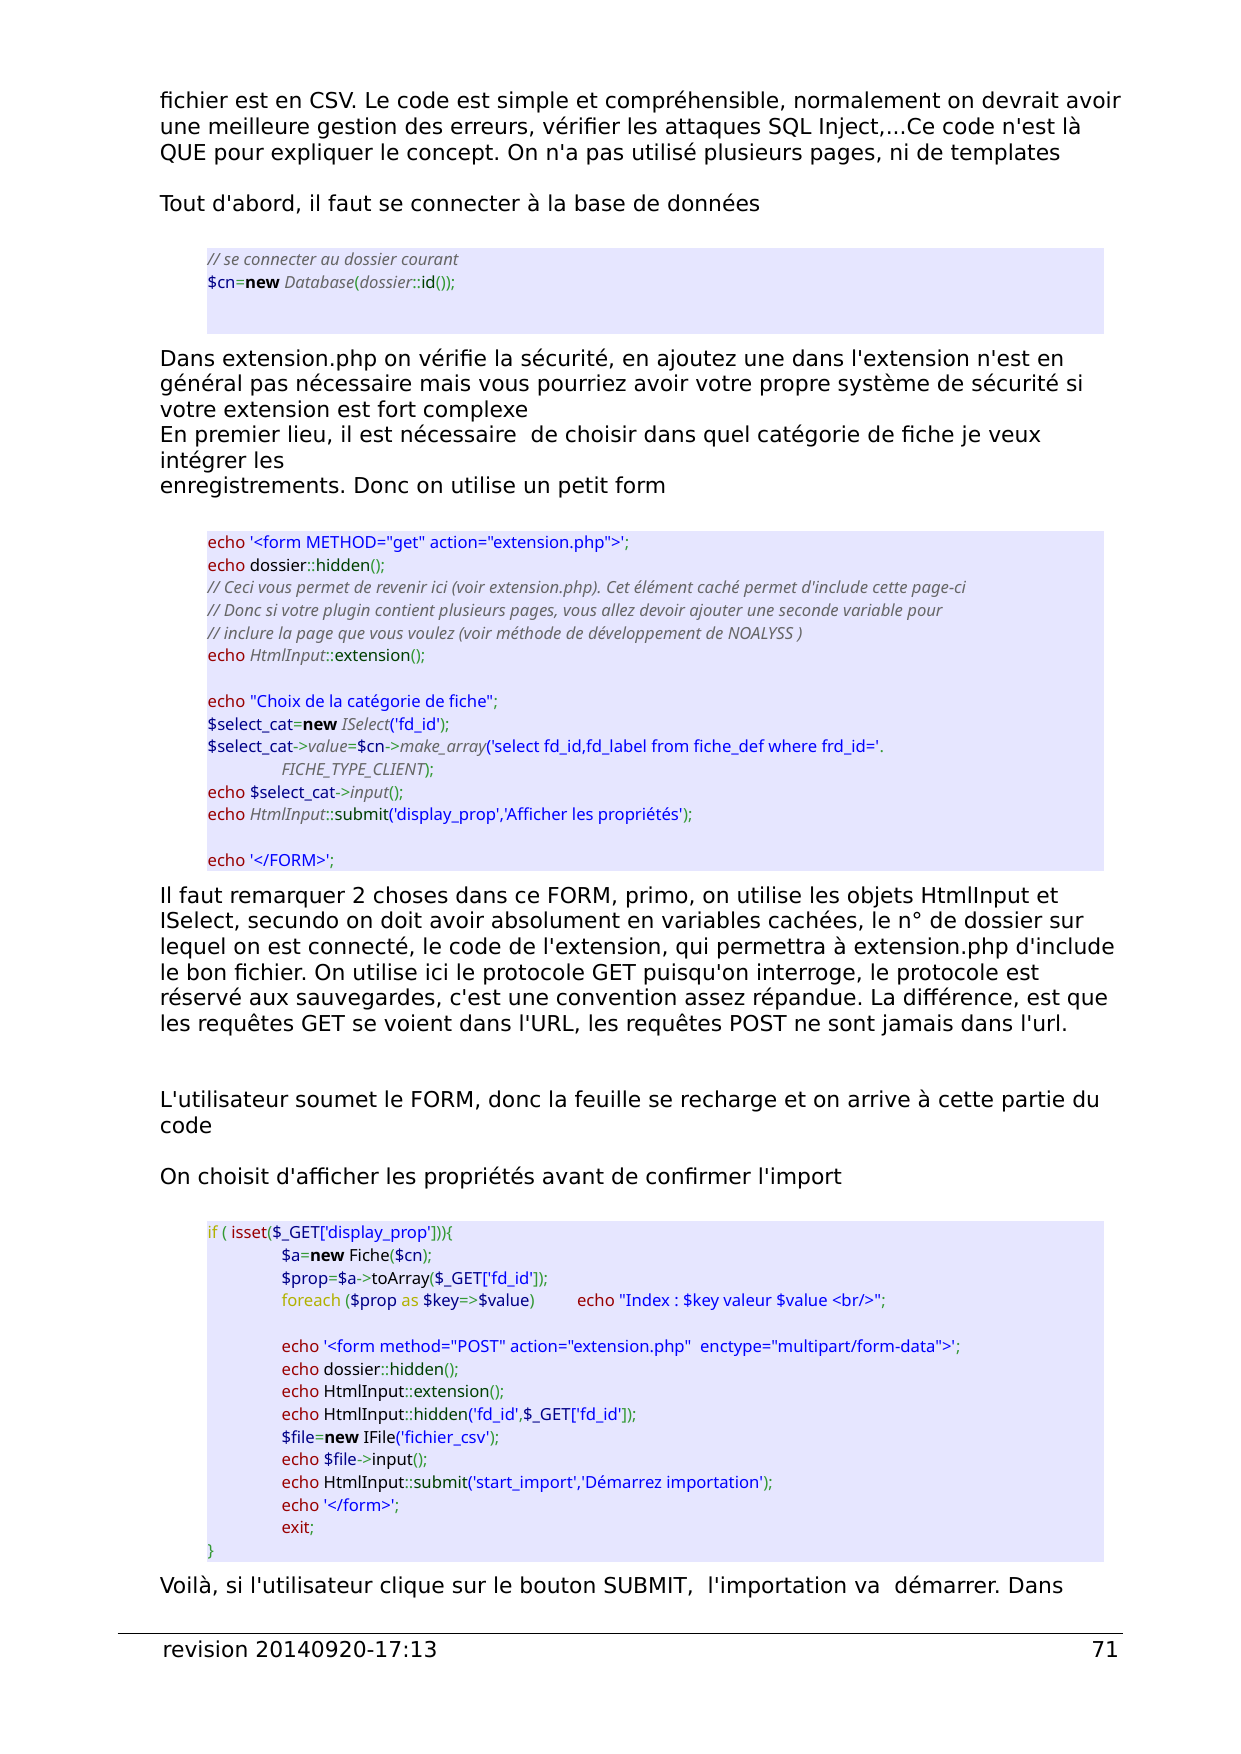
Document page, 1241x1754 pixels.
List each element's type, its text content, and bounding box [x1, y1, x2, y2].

text echo '<form METHOD="get" action="extension.php">'; echo dossier::hidden(); // Ceci vous permet de revenir ici (voir extension.php). Cet élément caché permet d'include cette page-ci // Donc si votre plugin contient plusieurs pages, vous allez devoir ajouter une seconde variable pour // inclure la page que vous voulez (voir méthode de développement de NOALYSS ) echo HtmlInput::extension(); echo "Choix de la catégorie de fiche"; $select_cat=new ISelect('fd_id'); $select_cat->value=$cn->make_array('select fd_id,fd_label from fiche_def where frd_id='. FICHE_TYPE_CLIENT); echo $select_cat->input(); echo HtmlInput::submit('display_prop','Afficher les propriétés'); echo '</FORM>'; [207, 531, 1104, 871]
text Il faut remarquer 2 choses dans ce FORM, primo, on utilise les objets HtmlInput et ISelect, secundo on doit avoir absolument en variables cachées, le n° de dossier sur lequel on est connecté, le code de l'extension, qui permettra à extension.php d'include le bon fichier. On utilise ici le protocole GET puisqu'on interroge, le protocole est réservé aux sauvegardes, c'est une convention assez répandue. La différence, est que les requêtes GET se voient dans l'URL, les requêtes POST ne sont jamais dans l'url. L'utilisateur soumet le FORM, donc la feuille se recharge et on arrive à cette partie du code On choisit d'afficher les propriétés avant de confirmer l'import [159, 883, 1123, 1189]
text Voilà, si l'utilisateur clique sur le bouton SUBMIT, l'importation va démarrer. Dans [159, 1573, 1123, 1599]
text // se connecter au dossier courant $cn=new Database(dossier::id()); [207, 248, 1104, 293]
text En premier lieu, il est nécessaire de choisir dans quel catégorie de fiche je veux intégrer les enregistrements. Donc on utilise un petit form [159, 422, 1123, 499]
text fichier est en CSV. Le code est simple et compréhensible, normalement on devrait avoir une meilleure gestion des erreurs, vérifier les attaques SQL Inject,...Ce code n'est là QUE pour expliquer le concept. On n'a pas utilisé plusieurs pages, ni de templates [159, 88, 1123, 165]
text Dans extension.php on vérifie la sécurité, en ajoutez une dans l'extension n'est en général pas nécessaire mais vous pourriez avoir votre propre système de sécurité si votre extension est fort complexe [159, 346, 1123, 422]
text Tout d'abord, il faut se connecter à la base de données [159, 191, 1123, 216]
text if ( isset($_GET['display_prop'])){ $a=new Fiche($cn); $prop=$a->toArray($_GET['fd_id']); foreach ($prop as $key=>$value) echo "Index : $key valeur $value <br/>"; echo '<form method="POST" action="extension.php" enctype="multipart/form-data">'; echo dossier::hidden(); echo HtmlInput::extension(); echo HtmlInput::hidden('fd_id',$_GET['fd_id']); $file=new IFile('fichier_csv'); echo $file->input(); echo HtmlInput::submit('start_import','Démarrez importation'); echo '</form>'; exit; } [207, 1221, 1104, 1562]
